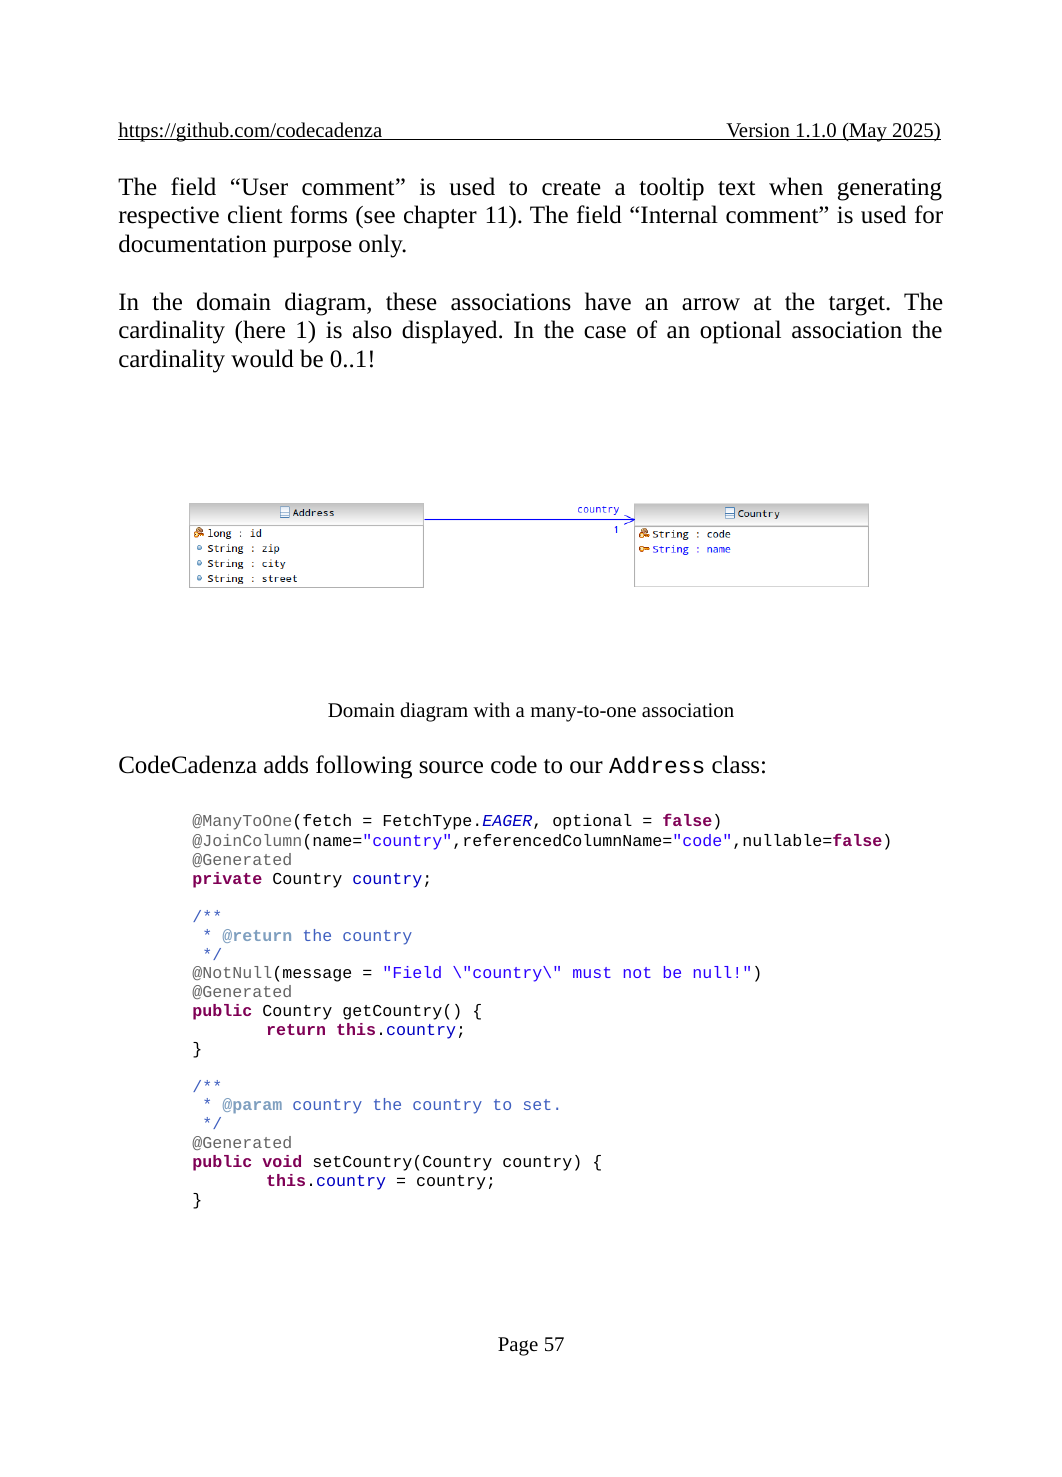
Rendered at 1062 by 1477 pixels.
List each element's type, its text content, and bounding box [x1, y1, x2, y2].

text public Country getCountry() { [118, 1003, 944, 1022]
text } [118, 1191, 944, 1210]
text /** [118, 908, 944, 927]
text private Country country; [118, 871, 944, 889]
text return this.country; [118, 1022, 944, 1040]
text * @param country the country to set. [118, 1097, 944, 1116]
text public void setCountry(Country country) { [118, 1153, 944, 1172]
text @Generated [118, 984, 944, 1003]
text CodeCadenza adds following source code to our Address class: [118, 750, 944, 781]
text * @return the country [118, 927, 944, 946]
text Domain diagram with a many-to-one association [118, 698, 944, 722]
text In the domain diagram, these associations have an arrow at the target. The cardinality (here 1) is also displayed. In the case of an optional association the cardinality would be 0..1! [118, 287, 944, 373]
text this.country = country; [118, 1172, 944, 1191]
text @Generated [118, 852, 944, 871]
picture [118, 414, 944, 698]
text @NotNull(message = "Field \"country\" must not be null!") [118, 965, 944, 984]
text The field “User comment” is used to create a tooltip text when generating respective client forms (see chapter 11). The field “Internal comment” is used for documentation purpose only. [118, 172, 944, 258]
text @Generated [118, 1135, 944, 1153]
text */ [118, 1116, 944, 1135]
text @JoinColumn(name="country",referencedColumnName="code",nullable=false) [118, 833, 944, 852]
text @ManyToOne(fetch = FetchType.EAGER, optional = false) [118, 809, 944, 833]
text /** [118, 1078, 944, 1097]
text */ [118, 946, 944, 965]
text } [118, 1040, 944, 1059]
